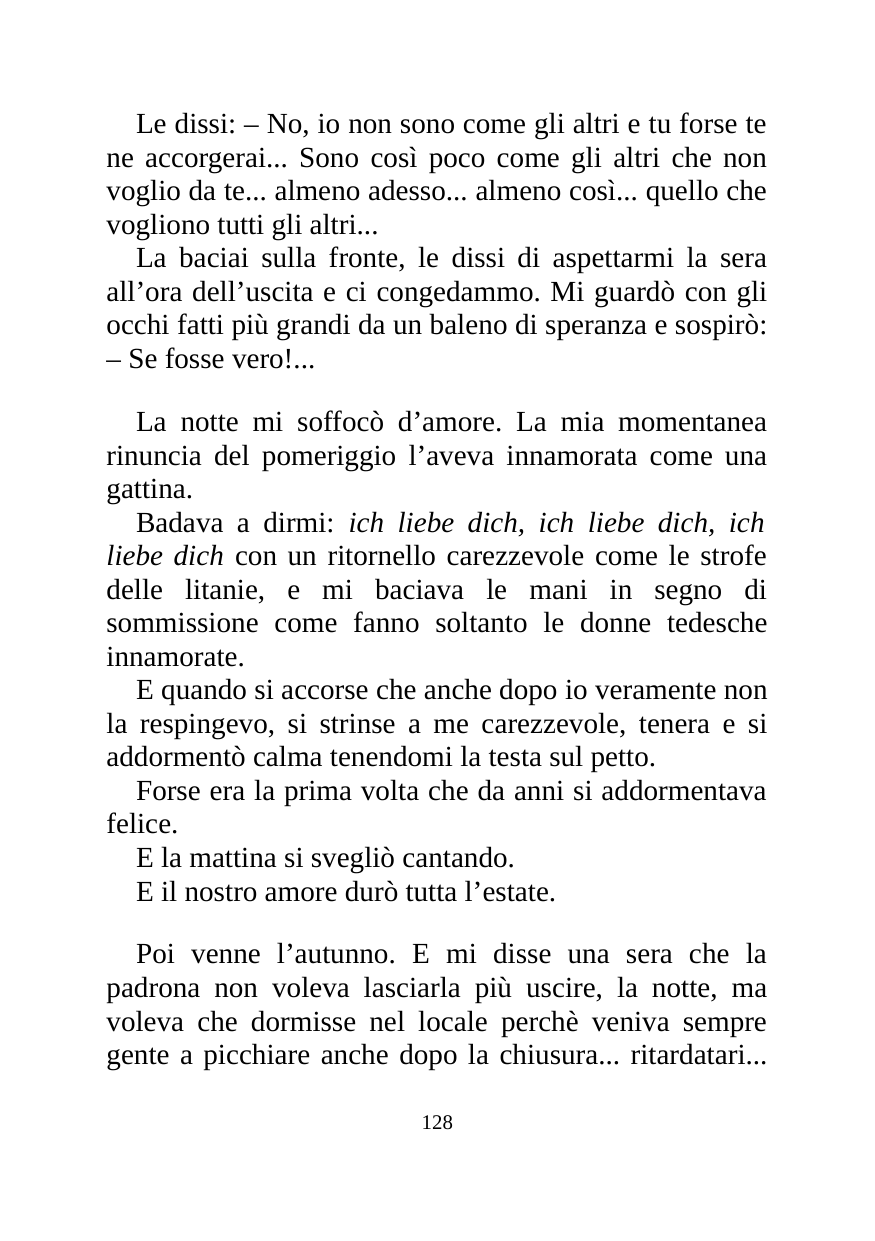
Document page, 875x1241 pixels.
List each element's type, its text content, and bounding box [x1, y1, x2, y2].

text E il nostro amore durò tutta l’estate. [106, 874, 768, 907]
text Badava a dirmi: ich liebe dich, ich liebe dich, ich liebe dich con un ritornello carezzevole come le strofe delle litanie, e mi baciava le mani in segno di sommissione come fanno soltanto le donne tedesche innamorate. [106, 505, 768, 672]
text E quando si accorse che anche dopo io veramente non la respingevo, si strinse a me carezzevole, tenera e si addormentò calma tenendomi la testa sul petto. [106, 672, 768, 773]
text La notte mi soffocò d’amore. La mia momentanea rinuncia del pomeriggio l’aveva innamorata come una gattina. [106, 404, 768, 505]
text Le dissi: – No, io non sono come gli altri e tu forse te ne accorgerai... Sono così poco come gli altri che non voglio da te... almeno adesso... almeno così... quello che vogliono tutti gli altri... [106, 106, 768, 240]
text Poi venne l’autunno. E mi disse una sera che la padrona non voleva lasciarla più uscire, la notte, ma voleva che dormisse nel locale perchè veniva sempre gente a picchiare anche dopo la chiusura... ritardatari... [106, 937, 768, 1071]
text Forse era la prima volta che da anni si addormentava felice. [106, 773, 768, 840]
text E la mattina si svegliò cantando. [106, 840, 768, 874]
text La baciai sulla fronte, le dissi di aspettarmi la sera all’ora dell’uscita e ci congedammo. Mi guardò con gli occhi fatti più grandi da un baleno di speranza e sospirò: – Se fosse vero!... [106, 240, 768, 374]
